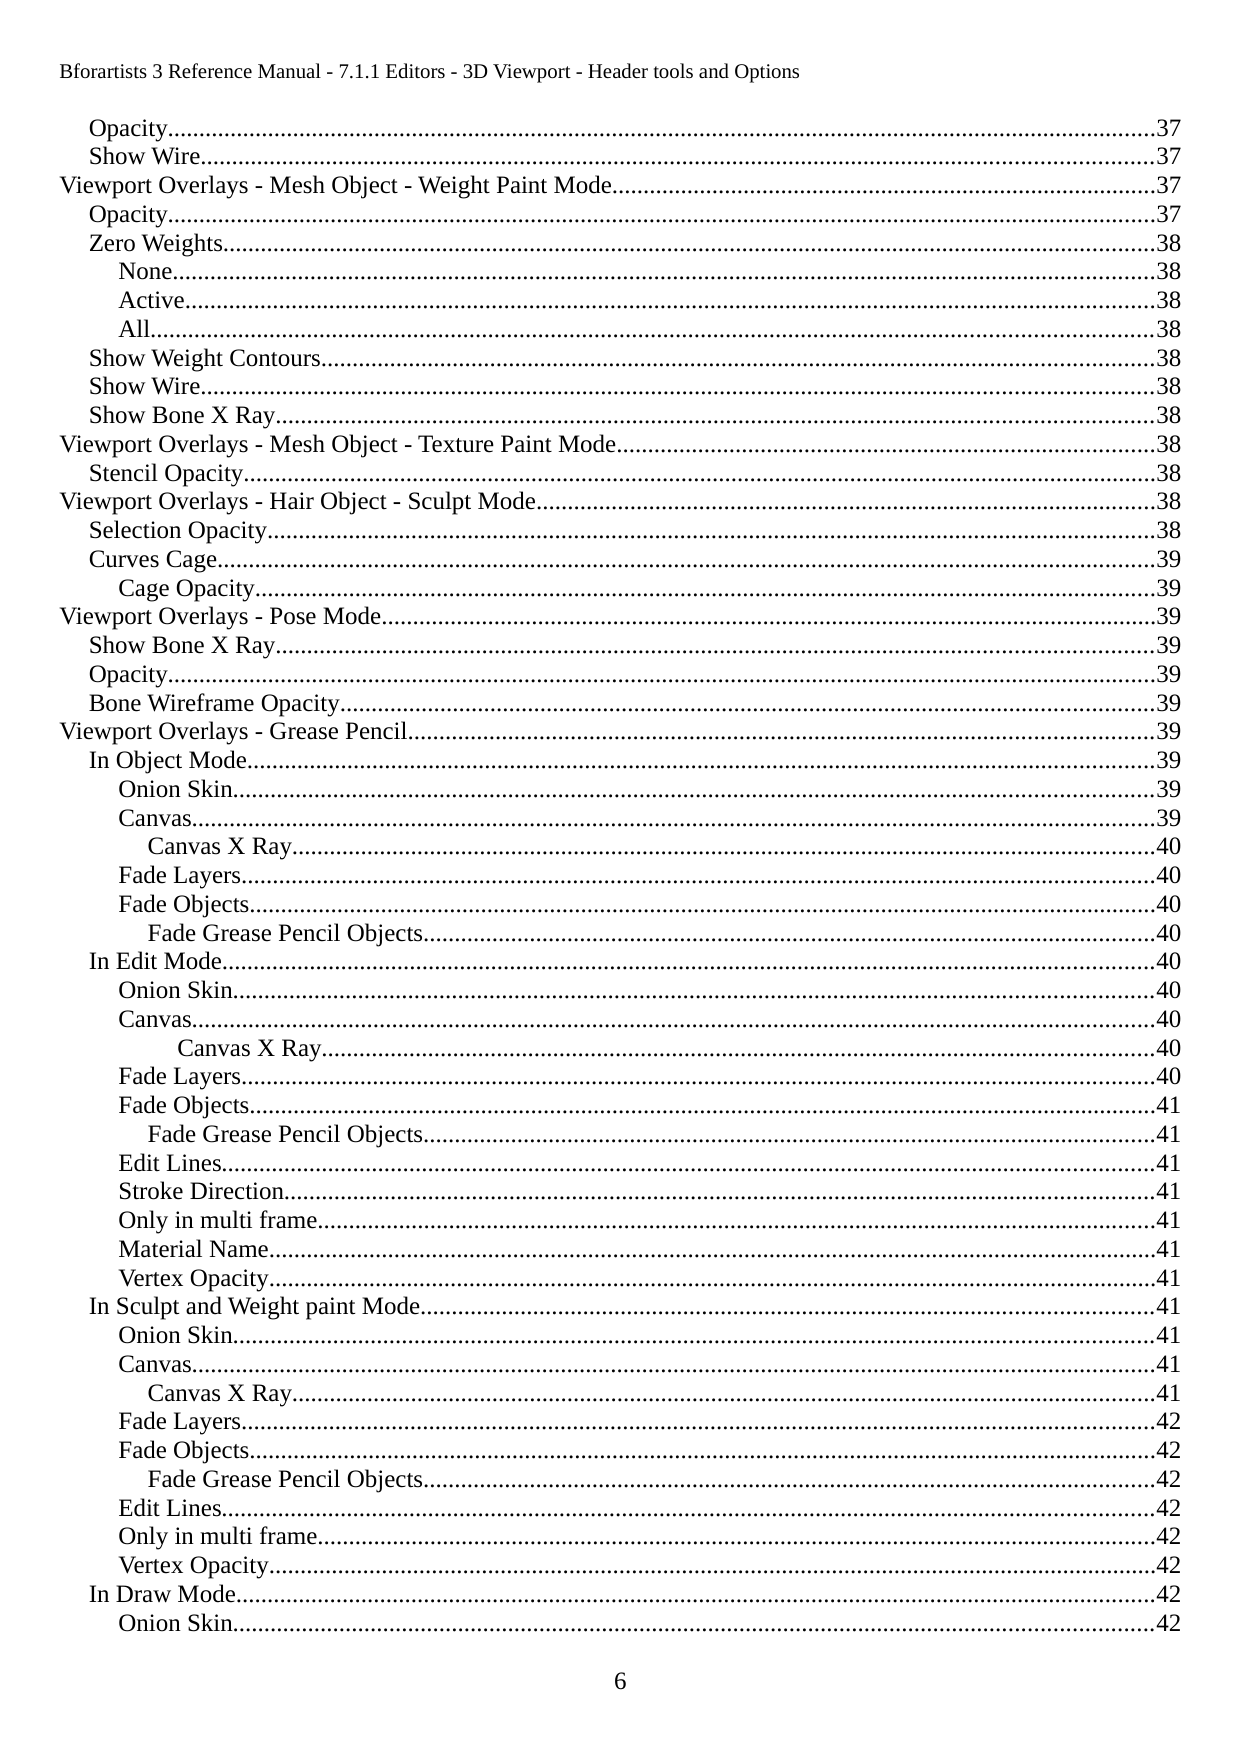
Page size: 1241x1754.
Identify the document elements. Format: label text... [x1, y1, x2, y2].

text Onion Skin 40 [118, 975, 1181, 1004]
text All 38 [118, 314, 1181, 343]
text Canvas X Ray 40 [147, 831, 1181, 860]
text Show Wire 38 [88, 371, 1181, 400]
text Only in multi frame 42 [118, 1521, 1181, 1550]
text Fade Layers 40 [118, 1061, 1181, 1090]
text Edit Lines 41 [118, 1148, 1181, 1176]
text Onion Skin 41 [118, 1320, 1181, 1349]
text Show Bone X Ray 39 [88, 630, 1181, 659]
text Viewport Overlays - Mesh Object - Texture Paint Mode 38 [59, 429, 1181, 458]
text Bone Wireframe Opacity 39 [88, 688, 1181, 716]
text In Object Mode 39 [88, 745, 1181, 774]
text Opacity 37 [88, 199, 1181, 228]
text Zero Weights 38 [88, 228, 1181, 256]
text Show Bone X Ray 38 [88, 400, 1181, 429]
text Onion Skin 39 [118, 774, 1181, 803]
text Opacity 39 [88, 659, 1181, 688]
text Stencil Opacity 38 [88, 458, 1181, 486]
text Viewport Overlays - Pose Mode 39 [59, 601, 1181, 630]
text Viewport Overlays - Hair Object - Sculpt Mode 38 [59, 486, 1181, 515]
text Fade Grease Pencil Objects 42 [147, 1464, 1181, 1493]
text Fade Objects 41 [118, 1090, 1181, 1119]
text Opacity 37 [88, 113, 1181, 141]
text Vertex Opacity 42 [118, 1550, 1181, 1579]
text Active 38 [118, 285, 1181, 314]
text Viewport Overlays - Mesh Object - Weight Paint Mode 37 [59, 170, 1181, 199]
text Fade Objects 40 [118, 889, 1181, 918]
text None 38 [118, 256, 1181, 285]
text Fade Grease Pencil Objects 40 [147, 918, 1181, 946]
text Vertex Opacity 41 [118, 1263, 1181, 1291]
text Material Name 41 [118, 1234, 1181, 1263]
text Viewport Overlays - Grease Pencil 39 [59, 716, 1181, 745]
text In Sculpt and Weight paint Mode 41 [88, 1291, 1181, 1320]
text Selection Opacity 38 [88, 515, 1181, 544]
text Canvas 41 [118, 1349, 1181, 1378]
text Fade Objects 42 [118, 1435, 1181, 1464]
text Fade Grease Pencil Objects 41 [147, 1119, 1181, 1148]
text Cage Opacity 39 [118, 573, 1181, 601]
text Show Weight Contours 38 [88, 343, 1181, 371]
text Edit Lines 42 [118, 1493, 1181, 1521]
text Only in multi frame 41 [118, 1205, 1181, 1234]
text In Edit Mode 40 [88, 946, 1181, 975]
text Curves Cage 39 [88, 544, 1181, 573]
text Fade Layers 42 [118, 1406, 1181, 1435]
text Fade Layers 40 [118, 860, 1181, 889]
text Onion Skin 42 [118, 1608, 1181, 1636]
text Canvas X Ray 41 [147, 1378, 1181, 1406]
text Canvas X Ray 40 [177, 1033, 1181, 1061]
text Stroke Direction 41 [118, 1176, 1181, 1205]
text In Draw Mode 42 [88, 1579, 1181, 1608]
text Show Wire 37 [88, 141, 1181, 170]
text Canvas 40 [118, 1004, 1181, 1033]
text Canvas 39 [118, 803, 1181, 831]
